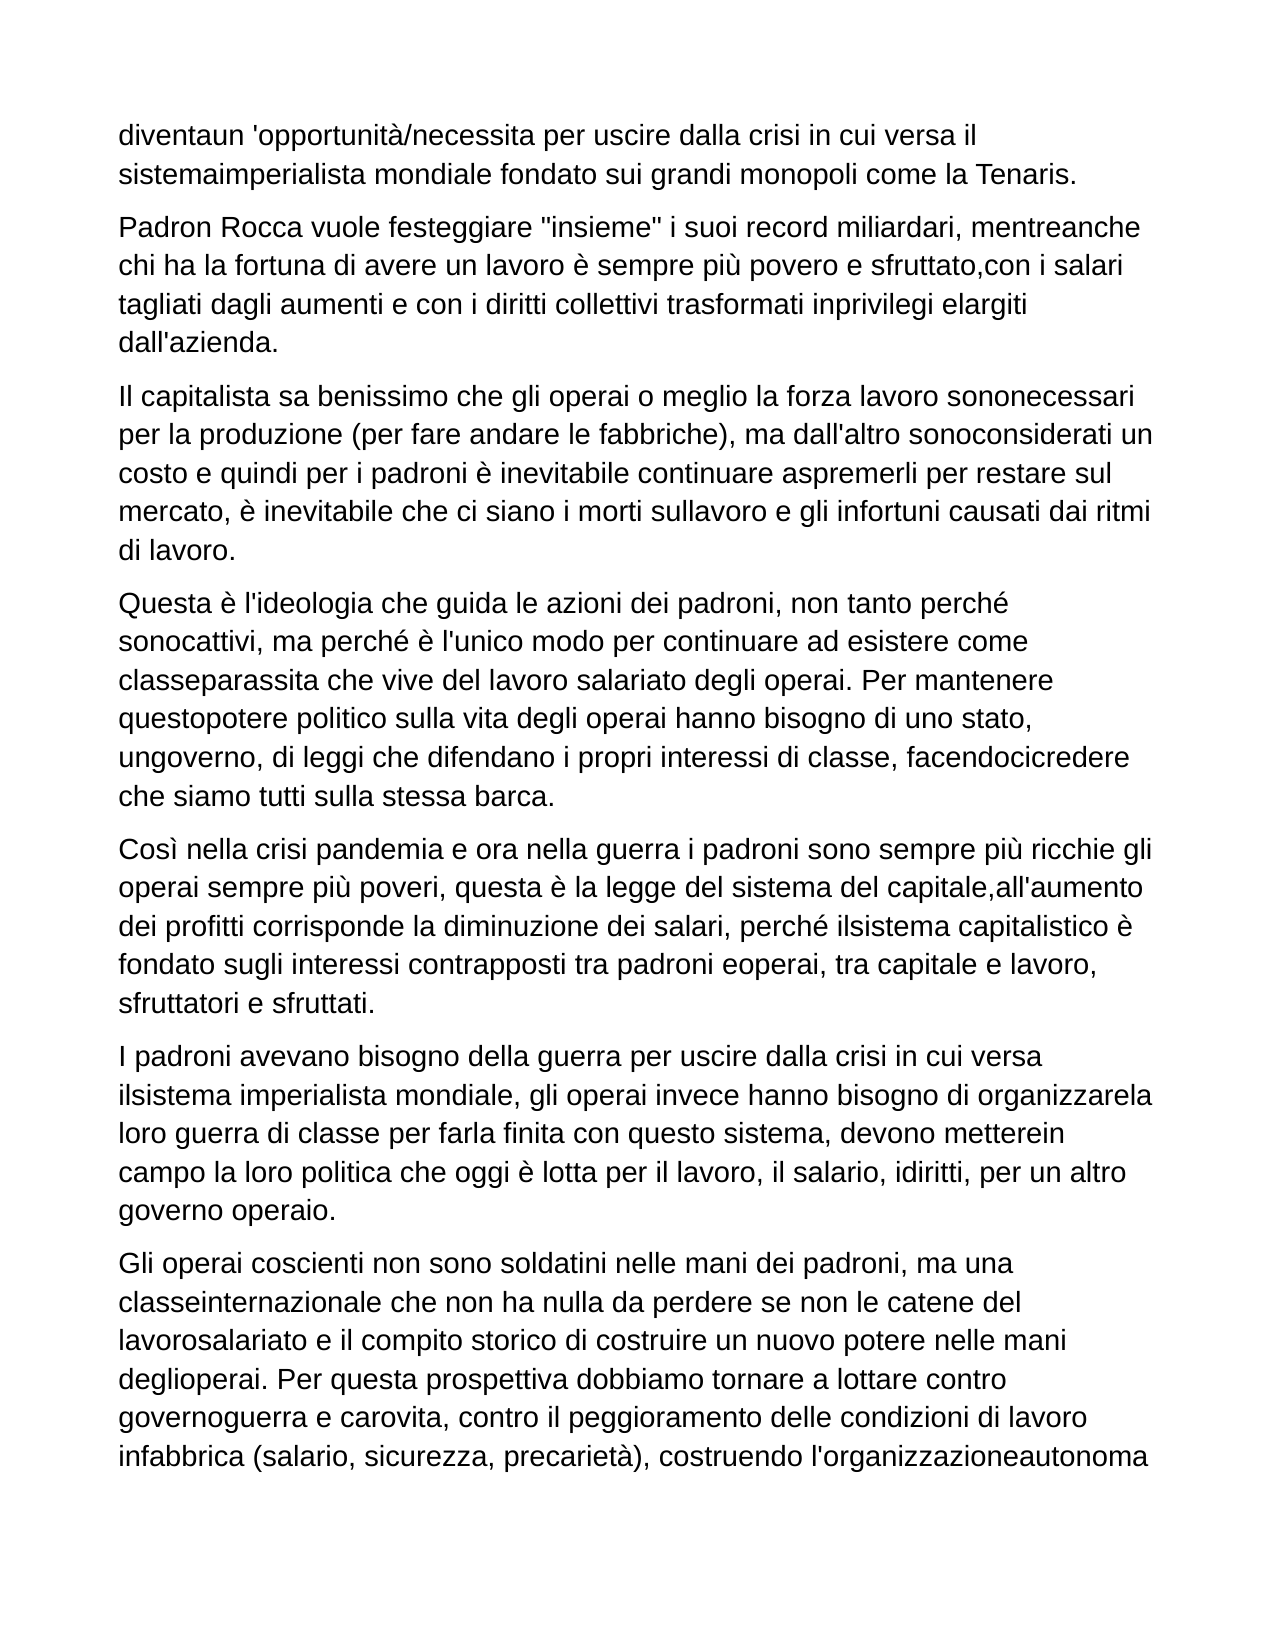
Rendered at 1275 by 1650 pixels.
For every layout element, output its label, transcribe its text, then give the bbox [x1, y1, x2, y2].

text diventaun 'opportunità/necessita per uscire dalla crisi in cui versa il sistemaimperialista mondiale fondato sui grandi monopoli come la Tenaris. [118, 118, 1157, 190]
text Padron Rocca vuole festeggiare "insieme" i suoi record miliardari, mentreanche chi ha la fortuna di avere un lavoro è sempre più povero e sfruttato,con i salari tagliati dagli aumenti e con i diritti collettivi trasformati inprivilegi elargiti dall'azienda. [118, 210, 1157, 359]
text Questa è l'ideologia che guida le azioni dei padroni, non tanto perché sonocattivi, ma perché è l'unico modo per continuare ad esistere come classeparassita che vive del lavoro salariato degli operai. Per mantenere questopotere politico sulla vita degli operai hanno bisogno di uno stato, ungoverno, di leggi che difendano i propri interessi di classe, facendocicredere che siamo tutti sulla stessa barca. [118, 586, 1157, 812]
text Così nella crisi pandemia e ora nella guerra i padroni sono sempre più ricchie gli operai sempre più poveri, questa è la legge del sistema del capitale,all'aumento dei profitti corrisponde la diminuzione dei salari, perché ilsistema capitalistico è fondato sugli interessi contrapposti tra padroni eoperai, tra capitale e lavoro, sfruttatori e sfruttati. [118, 832, 1157, 1019]
text Gli operai coscienti non sono soldatini nelle mani dei padroni, ma una classeinternazionale che non ha nulla da perdere se non le catene del lavorosalariato e il compito storico di costruire un nuovo potere nelle mani deglioperai. Per questa prospettiva dobbiamo tornare a lottare contro governoguerra e carovita, contro il peggioramento delle condizioni di lavoro infabbrica (salario, sicurezza, precarietà), costruendo l'organizzazioneautonoma [118, 1246, 1157, 1472]
text I padroni avevano bisogno della guerra per uscire dalla crisi in cui versa ilsistema imperialista mondiale, gli operai invece hanno bisogno di organizzarela loro guerra di classe per farla finita con questo sistema, devono metterein campo la loro politica che oggi è lotta per il lavoro, il salario, idiritti, per un altro governo operaio. [118, 1039, 1157, 1227]
text Il capitalista sa benissimo che gli operai o meglio la forza lavoro sononecessari per la produzione (per fare andare le fabbriche), ma dall'altro sonoconsiderati un costo e quindi per i padroni è inevitabile continuare aspremerli per restare sul mercato, è inevitabile che ci siano i morti sullavoro e gli infortuni causati dai ritmi di lavoro. [118, 378, 1157, 566]
